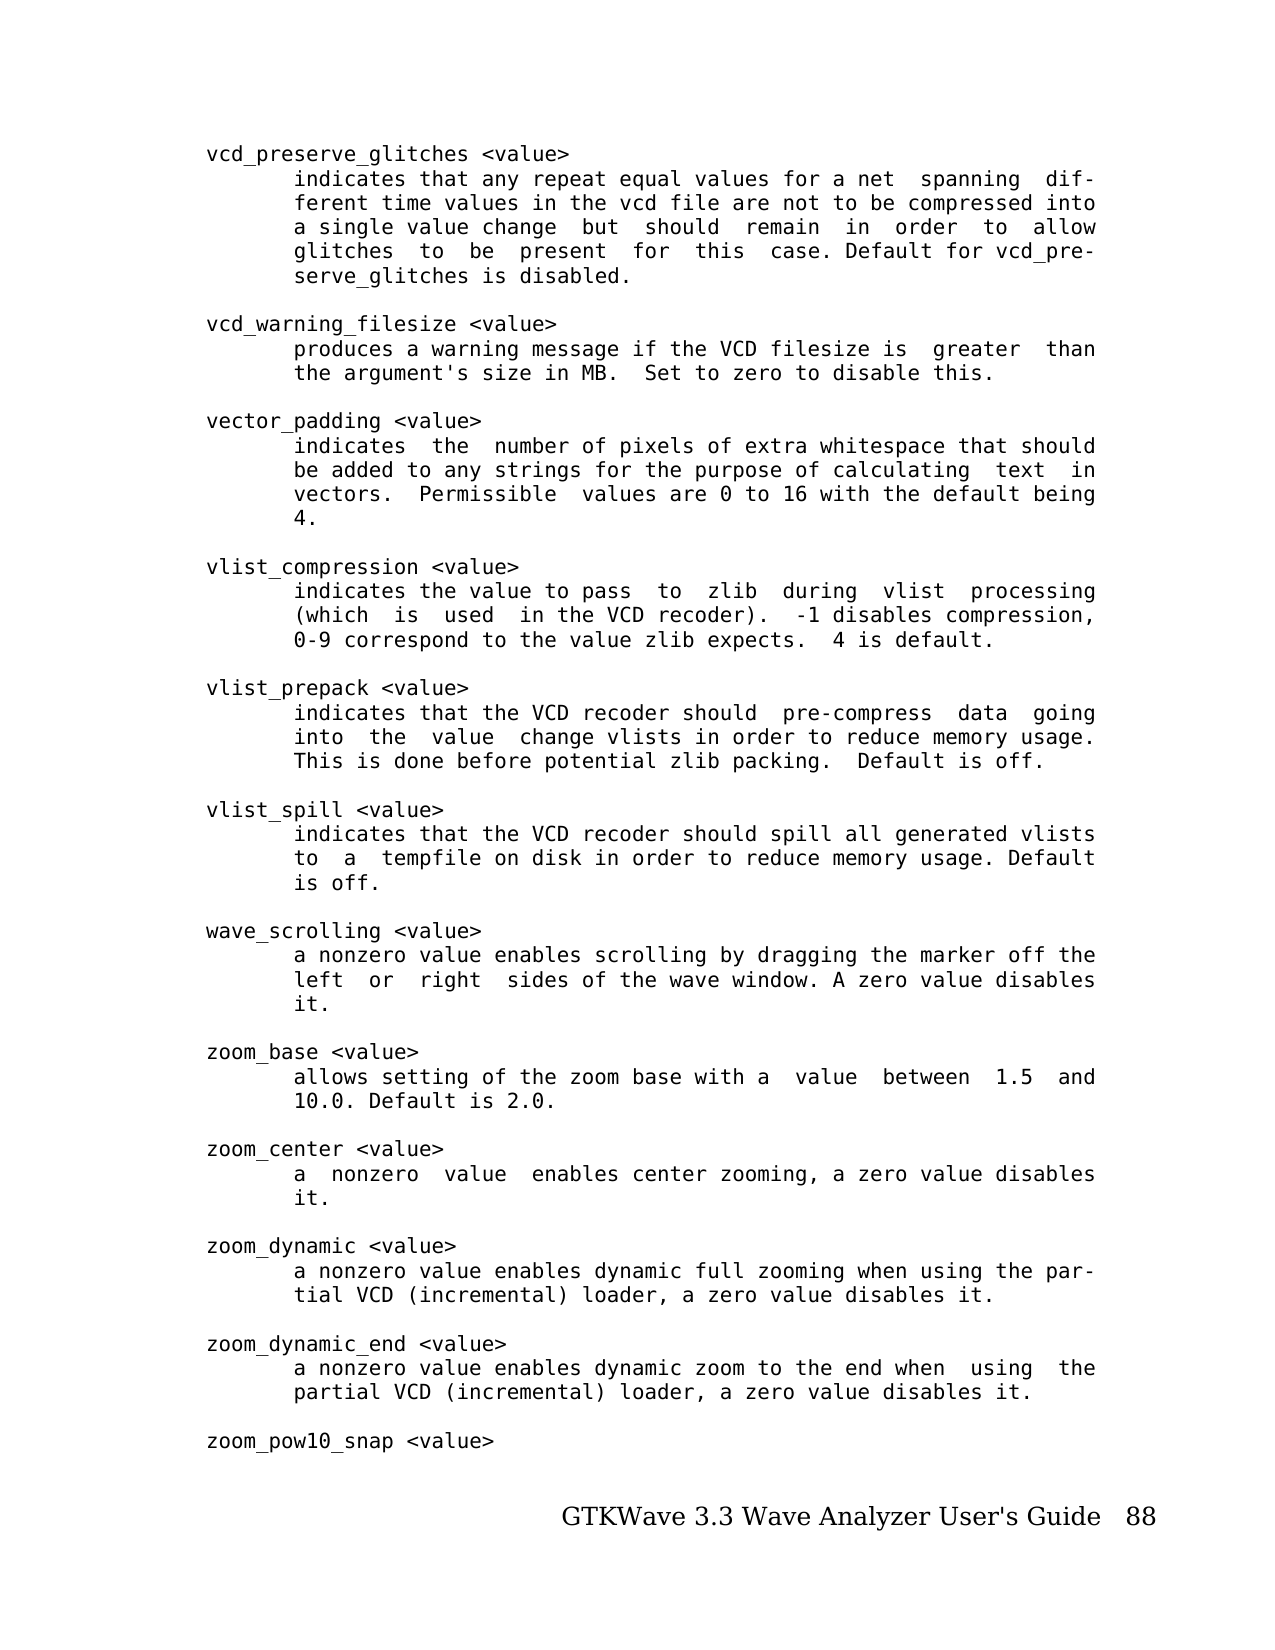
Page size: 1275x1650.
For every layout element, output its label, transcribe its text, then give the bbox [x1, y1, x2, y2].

text the argument's size in MB. Set to zero to disable this. [118, 361, 1157, 385]
text a nonzero value enables dynamic full zooming when using the par- [118, 1259, 1157, 1283]
text is off. [118, 871, 1157, 895]
text it. [118, 1186, 1157, 1210]
text zoom_base <value> [118, 1040, 1157, 1065]
text allows setting of the zoom base with a value between 1.5 and [118, 1065, 1157, 1089]
text vector_padding <value> [118, 409, 1157, 434]
text produces a warning message if the VCD filesize is greater than [118, 337, 1157, 361]
text vlist_spill <value> [118, 798, 1157, 822]
text be added to any strings for the purpose of calculating text in [118, 458, 1157, 482]
text a nonzero value enables scrolling by dragging the marker off the [118, 943, 1157, 968]
text vectors. Permissible values are 0 to 16 with the default being [118, 482, 1157, 506]
text glitches to be present for this case. Default for vcd_pre- [118, 239, 1157, 264]
text indicates that any repeat equal values for a net spanning dif- [118, 167, 1157, 191]
text serve_glitches is disabled. [118, 264, 1157, 288]
text indicates the value to pass to zlib during vlist processing [118, 579, 1157, 603]
text vcd_preserve_glitches <value> [118, 142, 1157, 167]
text it. [118, 992, 1157, 1016]
text partial VCD (incremental) loader, a zero value disables it. [118, 1380, 1157, 1404]
text indicates that the VCD recoder should spill all generated vlists [118, 822, 1157, 846]
text to a tempfile on disk in order to reduce memory usage. Default [118, 846, 1157, 871]
text 4. [118, 506, 1157, 531]
text indicates the number of pixels of extra whitespace that should [118, 434, 1157, 458]
text wave_scrolling <value> [118, 919, 1157, 943]
text (which is used in the VCD recoder). -1 disables compression, [118, 603, 1157, 628]
text 10.0. Default is 2.0. [118, 1089, 1157, 1113]
text zoom_center <value> [118, 1137, 1157, 1162]
text vcd_warning_filesize <value> [118, 312, 1157, 337]
text zoom_pow10_snap <value> [118, 1429, 1157, 1453]
text zoom_dynamic_end <value> [118, 1332, 1157, 1356]
text ferent time values in the vcd file are not to be compressed into [118, 191, 1157, 215]
text a nonzero value enables dynamic zoom to the end when using the [118, 1356, 1157, 1380]
text This is done before potential zlib packing. Default is off. [118, 749, 1157, 773]
text a single value change but should remain in order to allow [118, 215, 1157, 239]
text indicates that the VCD recoder should pre-compress data going [118, 701, 1157, 725]
text a nonzero value enables center zooming, a zero value disables [118, 1162, 1157, 1186]
text into the value change vlists in order to reduce memory usage. [118, 725, 1157, 749]
text vlist_prepack <value> [118, 676, 1157, 701]
text tial VCD (incremental) loader, a zero value disables it. [118, 1283, 1157, 1307]
text left or right sides of the wave window. A zero value disables [118, 968, 1157, 992]
text vlist_compression <value> [118, 555, 1157, 579]
text 0-9 correspond to the value zlib expects. 4 is default. [118, 628, 1157, 652]
text zoom_dynamic <value> [118, 1234, 1157, 1259]
